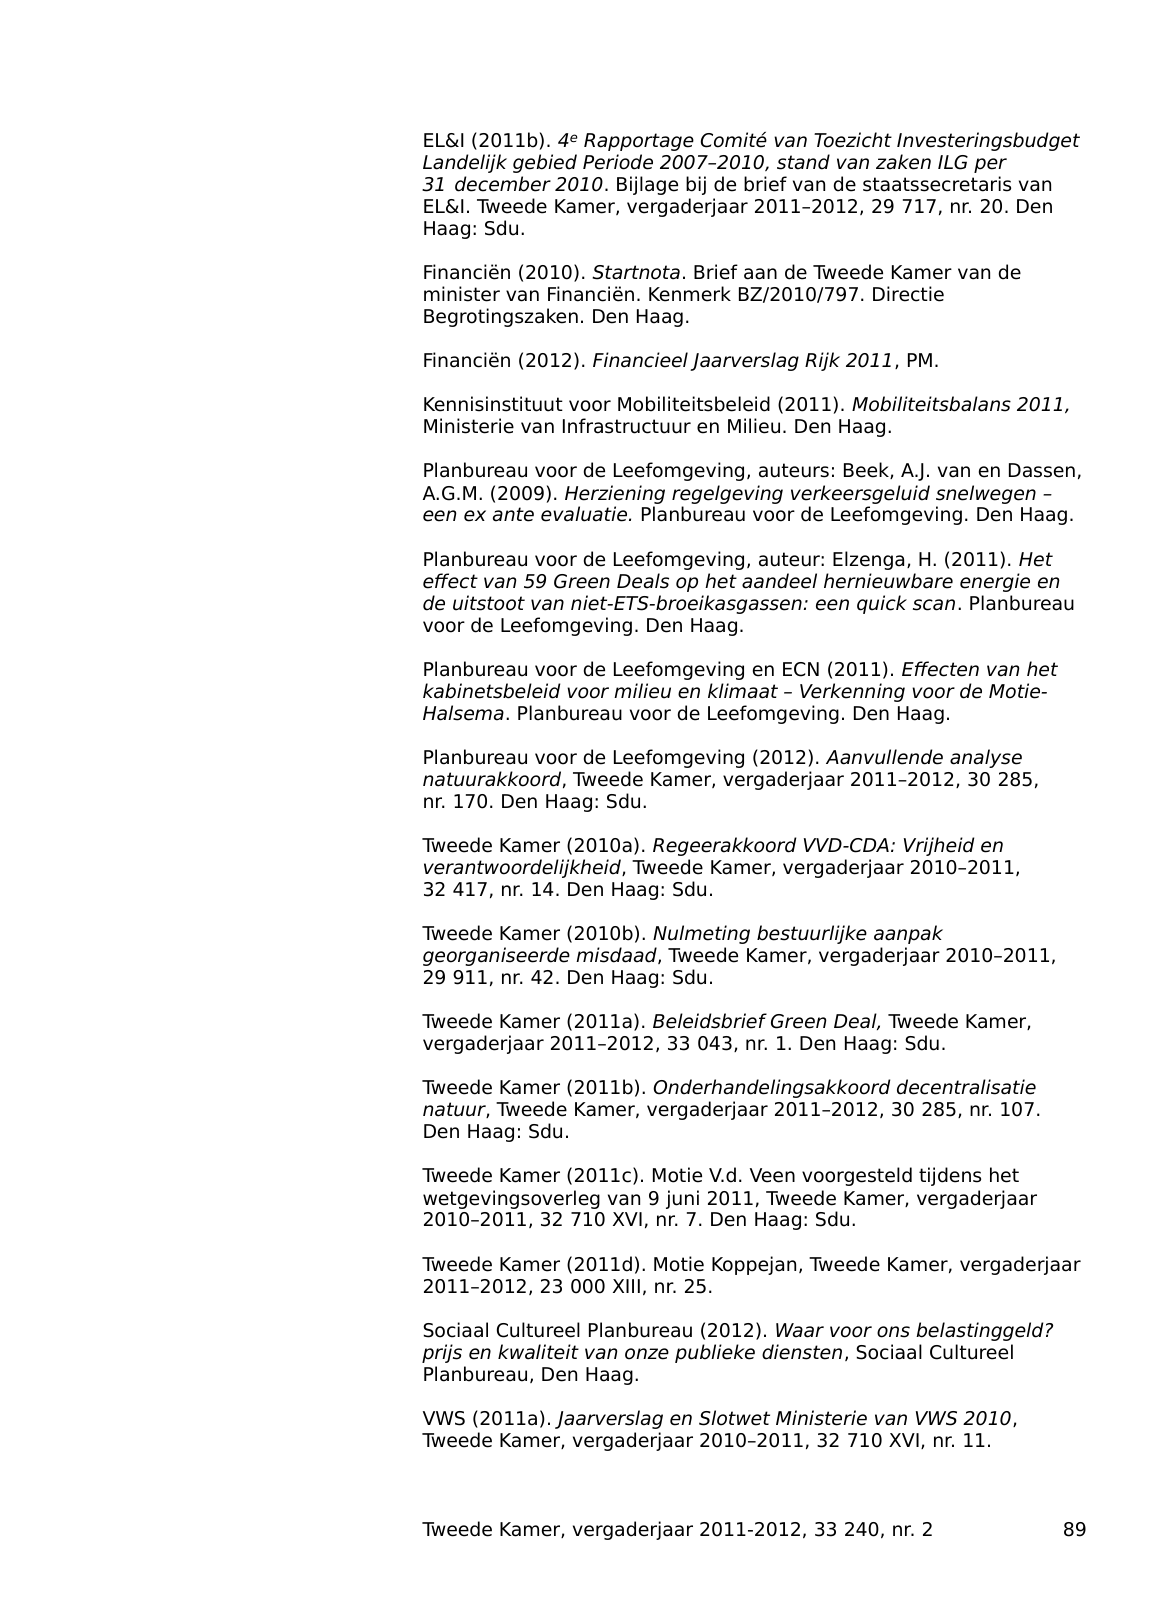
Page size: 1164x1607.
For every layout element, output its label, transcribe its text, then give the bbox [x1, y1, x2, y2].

text Planbureau voor de Leefomgeving, auteur: Elzenga, H. (2011). Het effect van 59 Green Deals op het aandeel hernieuwbare energie en de uitstoot van niet-ETS-broeikasgassen: een quick scan. Planbureau voor de Leefomgeving. Den Haag. [422, 548, 1087, 636]
text Planbureau voor de Leefomgeving (2012). Aanvullende analyse natuurakkoord, Tweede Kamer, vergaderjaar 2011–2012, 30 285, nr. 170. Den Haag: Sdu. [422, 747, 1087, 813]
text Tweede Kamer (2010b). Nulmeting bestuurlijke aanpak georganiseerde misdaad, Tweede Kamer, vergaderjaar 2010–2011, 29 911, nr. 42. Den Haag: Sdu. [422, 923, 1087, 989]
text EL&I (2011b). 4e Rapportage Comité van Toezicht Investeringsbudget Landelijk gebied Periode 2007–2010, stand van zaken ILG per 31 december 2010. Bijlage bij de brief van de staatssecretaris van EL&I. Tweede Kamer, vergaderjaar 2011–2012, 29 717, nr. 20. Den Haag: Sdu. [422, 130, 1087, 240]
text Tweede Kamer (2011c). Motie V.d. Veen voorgesteld tijdens het wetgevingsoverleg van 9 juni 2011, Tweede Kamer, vergaderjaar 2010–2011, 32 710 XVI, nr. 7. Den Haag: Sdu. [422, 1165, 1087, 1231]
text Planbureau voor de Leefomgeving en ECN (2011). Effecten van het kabinetsbeleid voor milieu en klimaat – Verkenning voor de Motie-Halsema. Planbureau voor de Leefomgeving. Den Haag. [422, 659, 1087, 724]
text Tweede Kamer (2011b). Onderhandelingsakkoord decentralisatie natuur, Tweede Kamer, vergaderjaar 2011–2012, 30 285, nr. 107. Den Haag: Sdu. [422, 1077, 1087, 1143]
text Tweede Kamer (2010a). Regeerakkoord VVD-CDA: Vrijheid en verantwoordelijkheid, Tweede Kamer, vergaderjaar 2010–2011, 32 417, nr. 14. Den Haag: Sdu. [422, 835, 1087, 901]
text Financiën (2010). Startnota. Brief aan de Tweede Kamer van de minister van Financiën. Kenmerk BZ/2010/797. Directie Begrotingszaken. Den Haag. [422, 262, 1087, 328]
text VWS (2011a). Jaarverslag en Slotwet Ministerie van VWS 2010, Tweede Kamer, vergaderjaar 2010–2011, 32 710 XVI, nr. 11. [422, 1408, 1087, 1452]
text Kennisinstituut voor Mobiliteitsbeleid (2011). Mobiliteitsbalans 2011, Ministerie van Infrastructuur en Milieu. Den Haag. [422, 394, 1087, 438]
text Tweede Kamer (2011d). Motie Koppejan, Tweede Kamer, vergaderjaar 2011–2012, 23 000 XIII, nr. 25. [422, 1253, 1087, 1297]
text Tweede Kamer (2011a). Beleidsbrief Green Deal, Tweede Kamer, vergaderjaar 2011–2012, 33 043, nr. 1. Den Haag: Sdu. [422, 1011, 1087, 1055]
text Financiën (2012). Financieel Jaarverslag Rijk 2011, PM. [422, 350, 1087, 372]
text Sociaal Cultureel Planbureau (2012). Waar voor ons belastinggeld? prijs en kwaliteit van onze publieke diensten, Sociaal Cultureel Planbureau, Den Haag. [422, 1320, 1087, 1386]
text Planbureau voor de Leefomgeving, auteurs: Beek, A.J. van en Dassen, A.G.M. (2009). Herziening regelgeving verkeersgeluid snelwegen – een ex ante evaluatie. Planbureau voor de Leefomgeving. Den Haag. [422, 460, 1087, 526]
